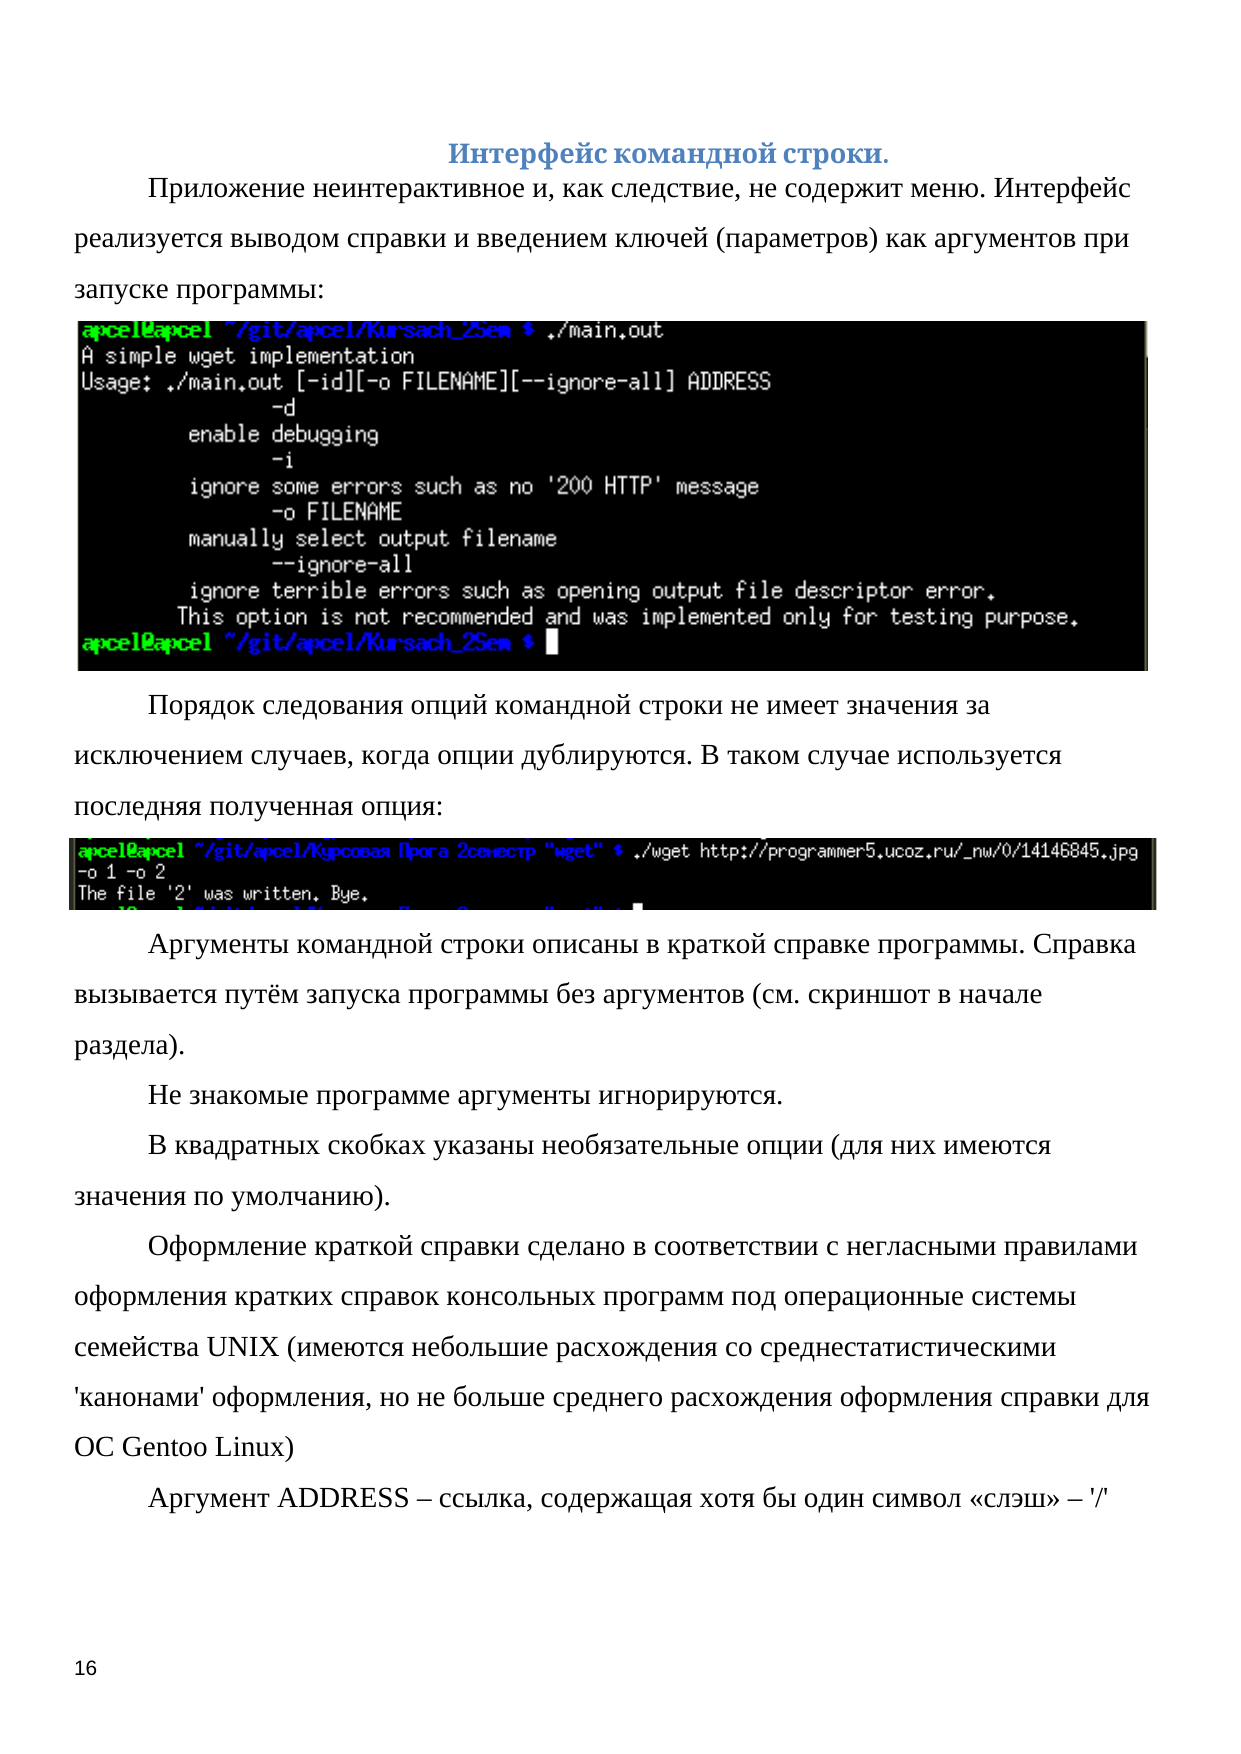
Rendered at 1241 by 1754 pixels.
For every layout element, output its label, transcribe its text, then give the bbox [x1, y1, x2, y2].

subtitle Интерфейс командной строки. [185, 139, 1152, 170]
text Приложение неинтерактивное и, как следствие, не содержит меню. Интерфейс реализуется выводом справки и введением ключей (параметров) как аргументов при запуске программы: [74, 170, 1152, 304]
text Аргументы командной строки описаны в краткой справке программы. Справка вызывается путём запуска программы без аргументов (см. скриншот в начале раздела). [74, 910, 1152, 1060]
text Порядок следования опций командной строки не имеет значения за исключением случаев, когда опции дублируются. В таком случае используется последняя полученная опция: [74, 671, 1152, 821]
text Не знакомые программе аргументы игнорируются. [74, 1077, 1152, 1111]
picture [77, 321, 1148, 671]
text В квадратных скобках указаны необязательные опции (для них имеются значения по умолчанию). [74, 1127, 1152, 1211]
picture [69, 838, 1157, 910]
text Оформление краткой справки сделано в соответствии с негласными правилами оформления кратких справок консольных программ под операционные системы семейства UNIX (имеются небольшие расхождения со среднестатистическими 'канонами' оформления, но не больше среднего расхождения оформления справки для ОС Gentoo Linux) [74, 1228, 1152, 1463]
text Аргумент ADDRESS – ссылка, содержащая хотя бы один символ «слэш» – '/' [74, 1480, 1152, 1513]
